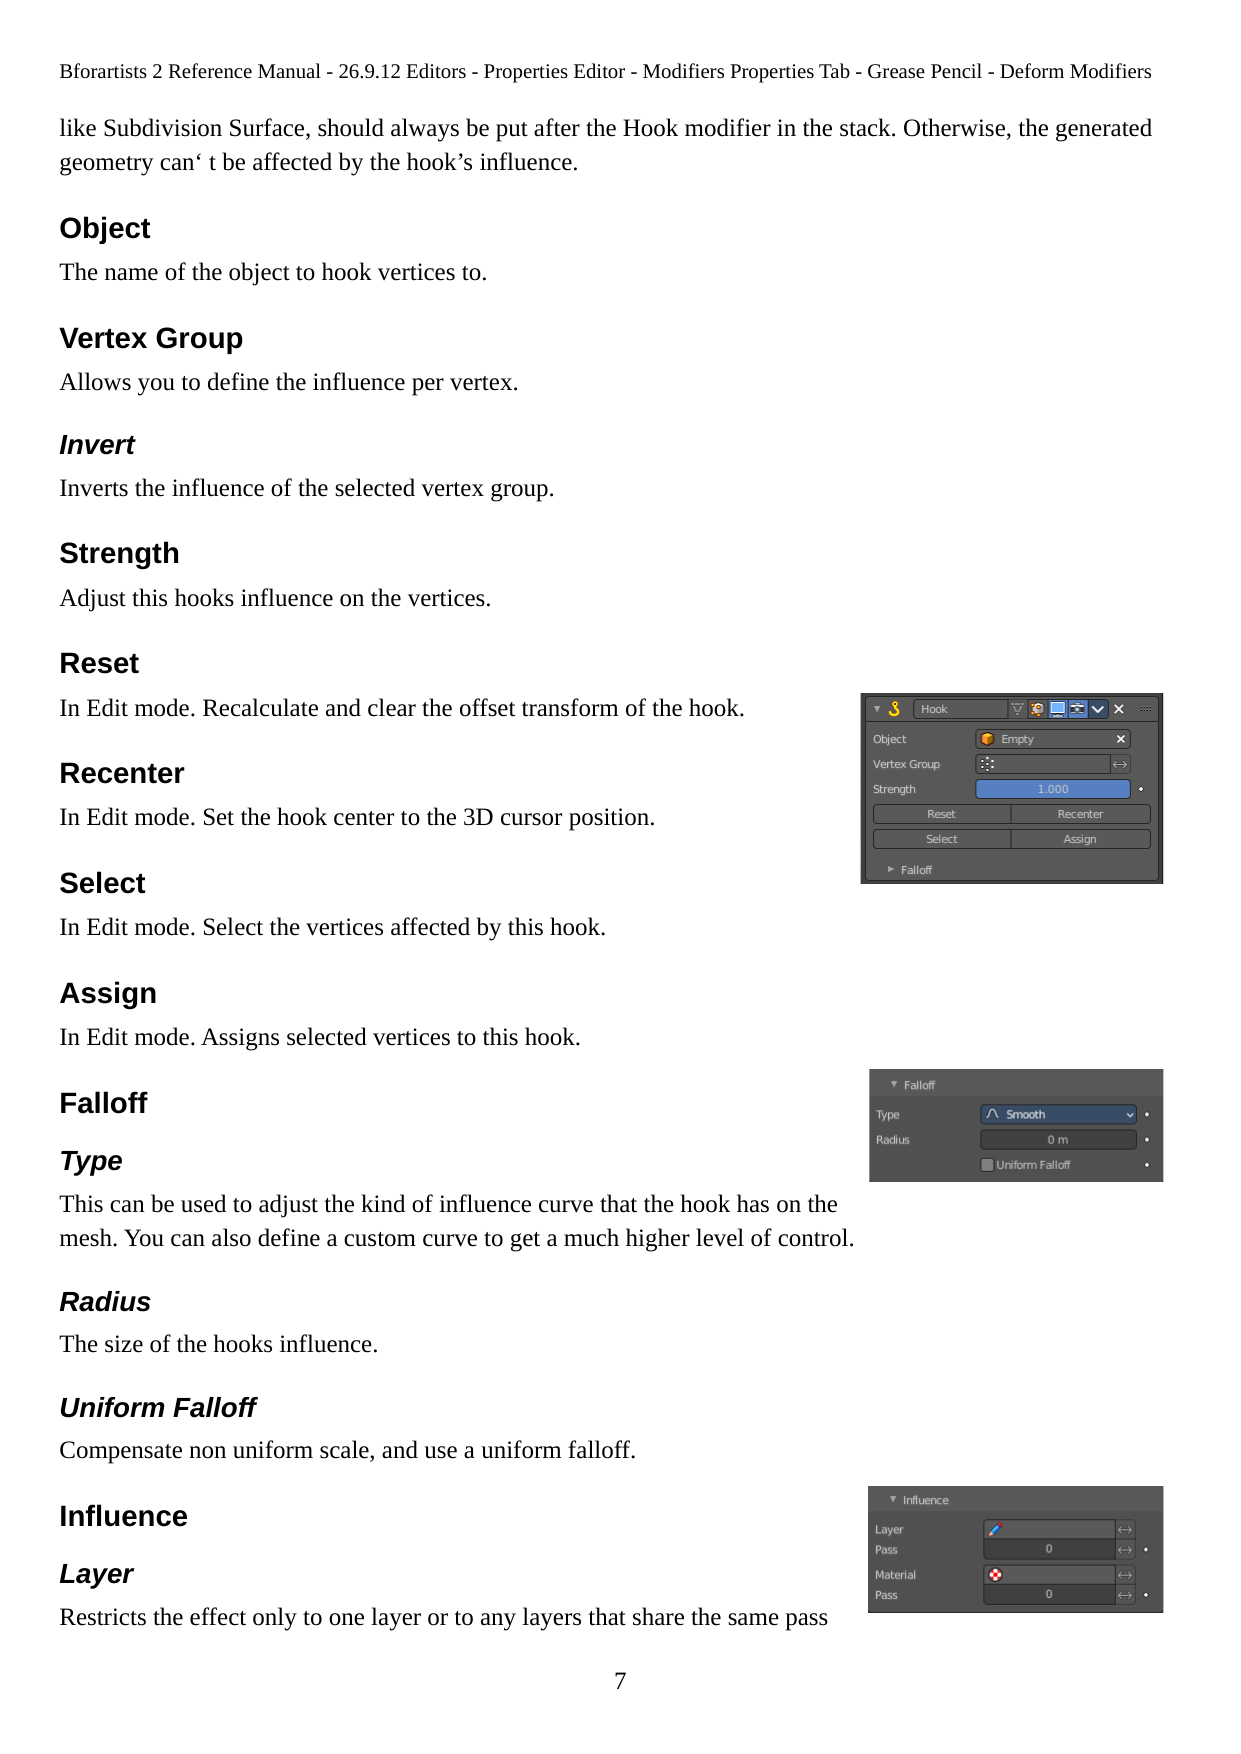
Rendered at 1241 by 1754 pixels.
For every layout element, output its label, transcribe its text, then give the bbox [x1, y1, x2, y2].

text Adjust this hooks influence on the vertices. [59, 583, 1181, 611]
text Compensate non uniform scale, and use a uniform falloff. [59, 1435, 1181, 1464]
subtitle Radius [59, 1285, 1181, 1317]
text Allows you to define the influence per vertex. [59, 367, 1181, 396]
subtitle Object [59, 211, 1181, 244]
subtitle Assign [59, 976, 1181, 1010]
picture [868, 1486, 1164, 1613]
text In Edit mode. Assigns selected vertices to this hook. [59, 1022, 1181, 1051]
subtitle Falloff [59, 1086, 869, 1120]
subtitle [1164, 1145, 1181, 1177]
text In Edit mode. Set the hook center to the 3D cursor position. [59, 802, 860, 831]
subtitle Reset [59, 646, 1181, 680]
subtitle Type [59, 1145, 869, 1177]
subtitle Invert [59, 428, 1181, 460]
subtitle Recenter [59, 756, 860, 790]
subtitle [1164, 1086, 1181, 1120]
subtitle Layer [59, 1558, 868, 1590]
text Restricts the effect only to one layer or to any layers that share the same pass [59, 1602, 1181, 1631]
subtitle Uniform Falloff [59, 1391, 1181, 1423]
subtitle [1164, 1558, 1181, 1590]
subtitle Vertex Group [59, 321, 1181, 354]
text The size of the hooks influence. [59, 1329, 1181, 1358]
subtitle [1164, 756, 1181, 790]
text like Subdivision Surface, should always be put after the Hook modifier in the stack. Otherwise, the generated geometry can‘ t be affected by the hook’s influence. [59, 113, 1181, 176]
subtitle Select [59, 866, 1181, 900]
subtitle Influence [59, 1499, 868, 1533]
picture [860, 693, 1164, 884]
text In Edit mode. Select the vertices affected by this hook. [59, 912, 1181, 941]
text The name of the object to hook vertices to. [59, 257, 1181, 286]
text This can be used to adjust the kind of influence curve that the hook has on the mesh. You can also define a custom curve to get a much higher level of control. [59, 1189, 1181, 1252]
subtitle Strength [59, 536, 1181, 570]
subtitle [1164, 1499, 1181, 1533]
picture [869, 1069, 1164, 1182]
text In Edit mode. Recalculate and clear the offset transform of the hook. [59, 693, 860, 721]
text Inverts the influence of the selected vertex group. [59, 473, 1181, 502]
